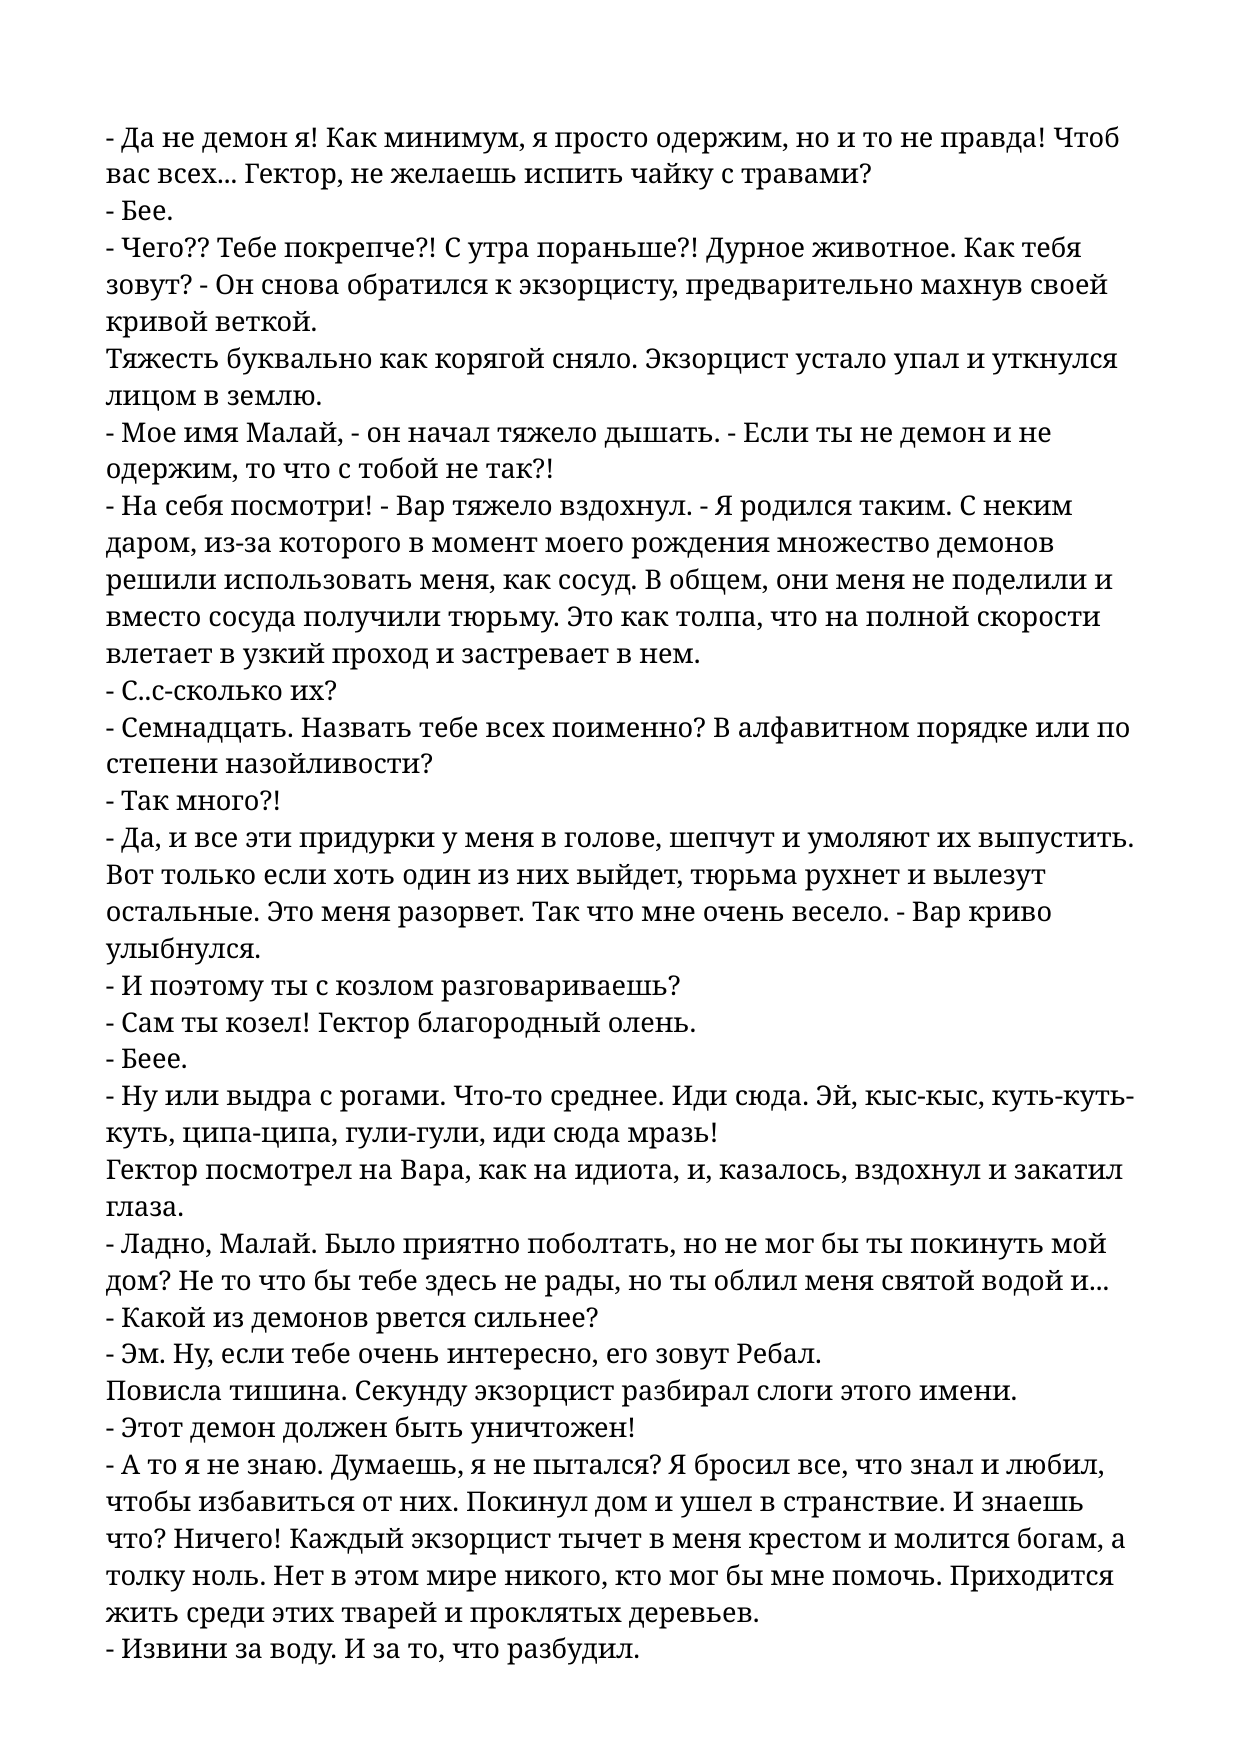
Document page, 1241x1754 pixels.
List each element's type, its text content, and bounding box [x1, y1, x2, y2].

text - Да не демон я! Как минимум, я просто одержим, но и то не правда! Чтоб вас всех... Гектор, не желаешь испить чайку с травами? - Бее. - Чего?? Тебе покрепче?! С утра пораньше?! Дурное животное. Как тебя зовут? - Он снова обратился к экзорцисту, предварительно махнув своей кривой веткой. Тяжесть буквально как корягой сняло. Экзорцист устало упал и уткнулся лицом в землю. - Мое имя Малай, - он начал тяжело дышать. - Если ты не демон и не одержим, то что с тобой не так?! - На себя посмотри! - Вар тяжело вздохнул. - Я родился таким. С неким даром, из-за которого в момент моего рождения множество демонов решили использовать меня, как сосуд. В общем, они меня не поделили и вместо сосуда получили тюрьму. Это как толпа, что на полной скорости влетает в узкий проход и застревает в нем. - С..с-сколько их? - Семнадцать. Назвать тебе всех поименно? В алфавитном порядке или по степени назойливости? - Так много?! - Да, и все эти придурки у меня в голове, шепчут и умоляют их выпустить. Вот только если хоть один из них выйдет, тюрьма рухнет и вылезут остальные. Это меня разорвет. Так что мне очень весело. - Вар криво улыбнулся. - И поэтому ты с козлом разговариваешь? - Сам ты козел! Гектор благородный олень. - Беее. - Ну или выдра с рогами. Что-то среднее. Иди сюда. Эй, кыс-кыс, куть-куть-куть, ципа-ципа, гули-гули, иди сюда мразь! Гектор посмотрел на Вара, как на идиота, и, казалось, вздохнул и закатил глаза. - Ладно, Малай. Было приятно поболтать, но не мог бы ты покинуть мой дом? Не то что бы тебе здесь не рады, но ты облил меня святой водой и... - Какой из демонов рвется сильнее? - Эм. Ну, если тебе очень интересно, его зовут Ребал. Повисла тишина. Секунду экзорцист разбирал слоги этого имени. - Этот демон должен быть уничтожен! - А то я не знаю. Думаешь, я не пытался? Я бросил все, что знал и любил, чтобы избавиться от них. Покинул дом и ушел в странствие. И знаешь что? Ничего! Каждый экзорцист тычет в меня крестом и молится богам, а толку ноль. Нет в этом мире никого, кто мог бы мне помочь. Приходится жить среди этих тварей и проклятых деревьев. - Извини за воду. И за то, что разбудил. [106, 118, 1137, 1667]
